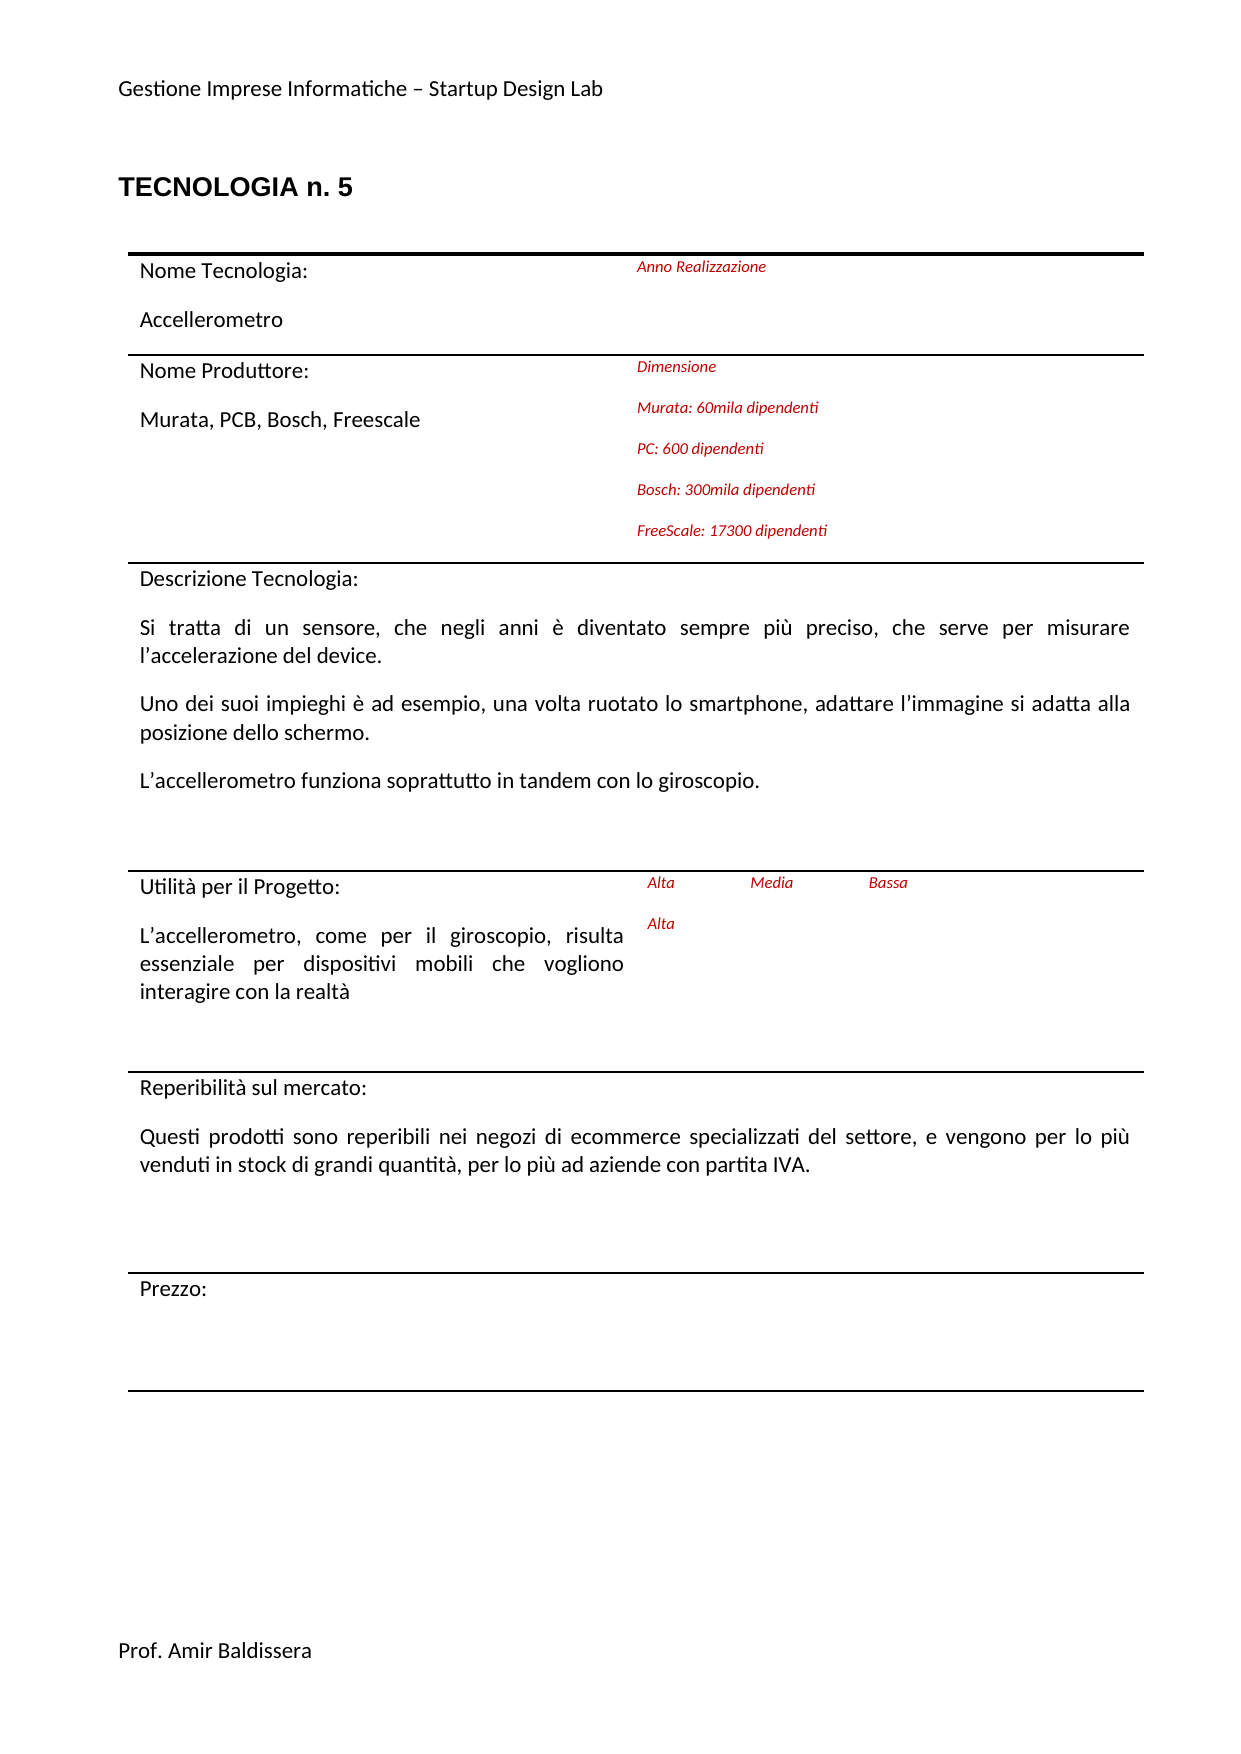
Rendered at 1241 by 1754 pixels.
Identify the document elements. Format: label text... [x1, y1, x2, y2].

table_header Nome Tecnologia: Accellerometro [128, 256, 626, 354]
table_cell Reperibilità sul mercato: Questi prodotti sono reperibili nei negozi di ecommerce specializzati del settore, e vengono per lo più venduti in stock di grandi quantità, per lo più ad aziende con partita IVA. [128, 1073, 1144, 1272]
table_cell Alta Media Bassa Alta [636, 872, 1144, 1071]
table_header Anno Realizzazione [626, 256, 1144, 354]
subtitle TECNOLOGIA n. 5 [118, 171, 1122, 203]
table_cell Prezzo: [128, 1274, 1144, 1390]
table_cell Nome Produttore: Murata, PCB, Bosch, Freescale [128, 356, 626, 562]
table_cell Utilità per il Progetto: L’accellerometro, come per il giroscopio, risulta essenziale per dispositivi mobili che vogliono interagire con la realtà [128, 872, 636, 1071]
table_cell Dimensione Murata: 60mila dipendenti PC: 600 dipendenti Bosch: 300mila dipendenti FreeScale: 17300 dipendenti [626, 356, 1144, 562]
table_cell Descrizione Tecnologia: Si tratta di un sensore, che negli anni è diventato sempre più preciso, che serve per misurare l’accelerazione del device. Uno dei suoi impieghi è ad esempio, una volta ruotato lo smartphone, adattare l’immagine si adatta alla posizione dello schermo. L’accellerometro funziona soprattutto in tandem con lo giroscopio. [128, 564, 1144, 870]
